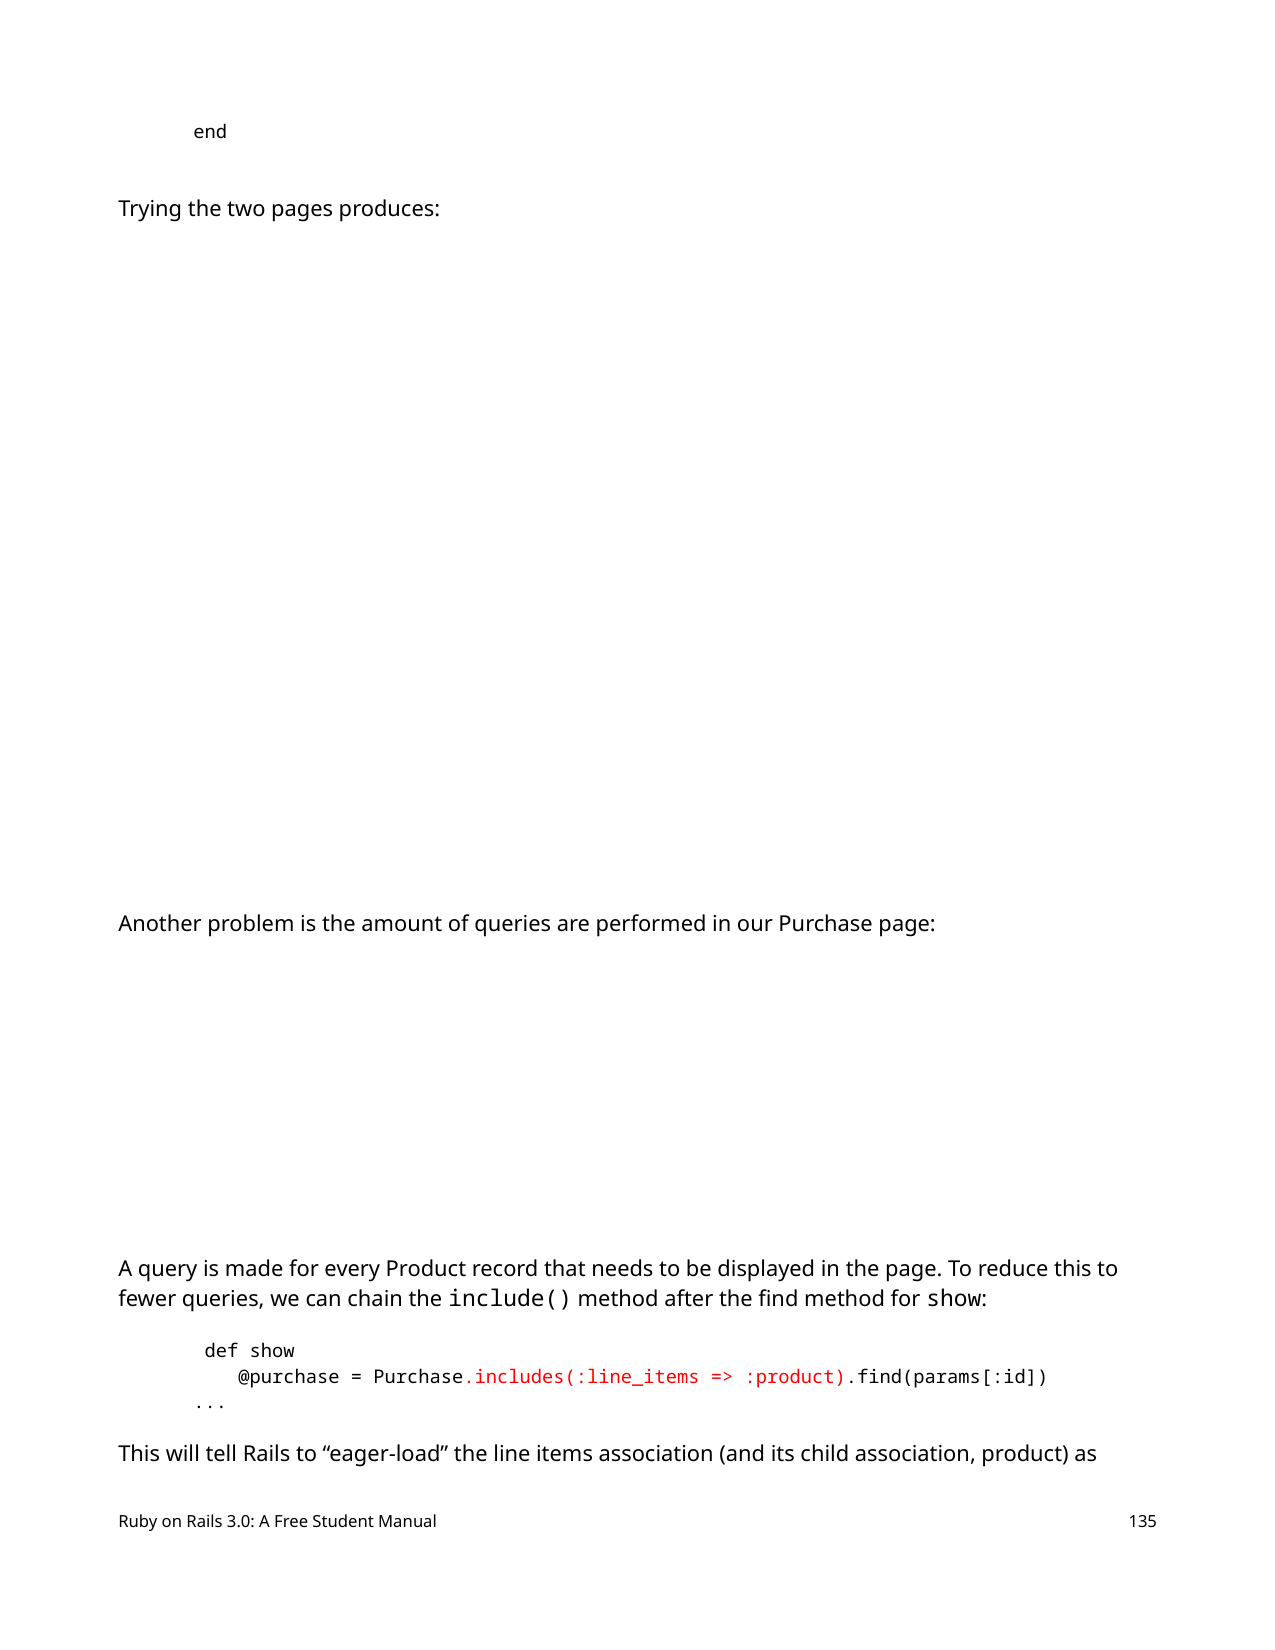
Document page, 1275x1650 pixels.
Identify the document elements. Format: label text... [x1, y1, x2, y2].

text This will tell Rails to “eager-load” the line items association (and its child association, product) as [118, 1438, 1157, 1468]
text def show @purchase = Purchase.includes(:line_items => :product).find(params[:id]) ... [193, 1338, 1157, 1414]
text end [193, 118, 1157, 169]
text A query is made for every Product record that needs to be displayed in the page. To reduce this to fewer queries, we can chain the include() method after the find method for show: [118, 1253, 1157, 1314]
text Another problem is the amount of queries are performed in our Purchase page: [118, 908, 1157, 938]
text Trying the two pages produces: [118, 193, 1157, 223]
